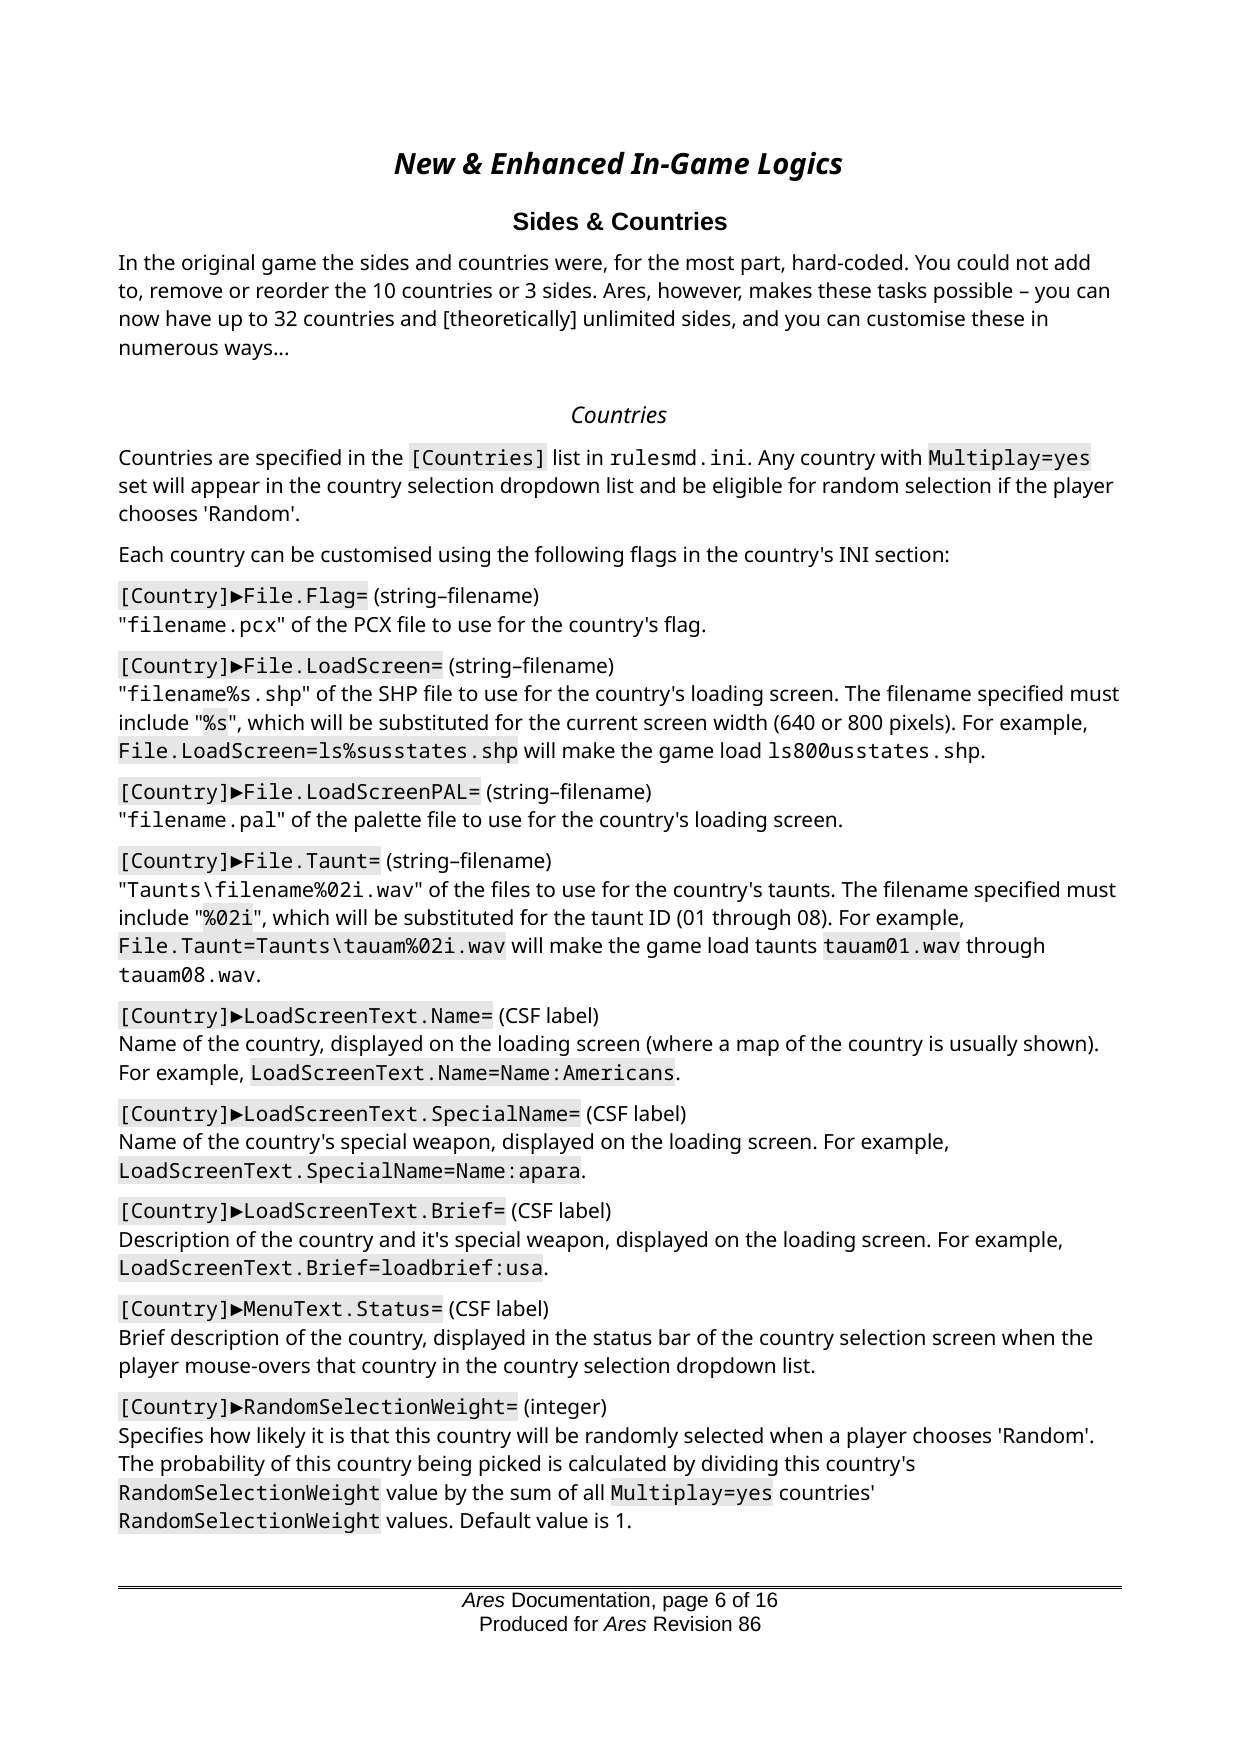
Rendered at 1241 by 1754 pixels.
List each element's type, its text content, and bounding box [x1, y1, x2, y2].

text [Country]►File.Flag= (string–filename) "filename.pcx" of the PCX file to use for the country's flag. [118, 581, 1122, 638]
text [Country]►LoadScreenText.SpecialName= (CSF label) Name of the country's special weapon, displayed on the loading screen. For example, LoadScreenText.SpecialName=Name:apara. [118, 1099, 1122, 1184]
text [Country]►RandomSelectionWeight= (integer) Specifies how likely it is that this country will be randomly selected when a player chooses 'Random'. The probability of this country being picked is calculated by dividing this country's RandomSelectionWeight value by the sum of all Multiplay=yes countries' RandomSelectionWeight values. Default value is 1. [118, 1392, 1122, 1534]
text [Country]►LoadScreenText.Brief= (CSF label) Description of the country and it's special weapon, displayed on the loading screen. For example, LoadScreenText.Brief=loadbrief:usa. [118, 1197, 1122, 1282]
text [Country]►File.LoadScreen= (string–filename) "filename%s.shp" of the SHP file to use for the country's loading screen. The filename specified must include "%s", which will be substituted for the current screen width (640 or 800 pixels). For example, File.LoadScreen=ls%susstates.shp will make the game load ls800usstates.shp. [118, 651, 1122, 764]
subtitle Countries [118, 399, 1122, 430]
text Each country can be customised using the following flags in the country's INI section: [118, 540, 1122, 569]
text [Country]►File.Taunt= (string–filename) "Taunts\filename%02i.wav" of the files to use for the country's taunts. The filename specified must include "%02i", which will be substituted for the taunt ID (01 through 08). For example, File.Taunt=Taunts\tauam%02i.wav will make the game load taunts tauam01.wav through tauam08.wav. [118, 846, 1122, 988]
text [Country]►MenuText.Status= (CSF label) Brief description of the country, displayed in the status bar of the country selection screen when the player mouse-overs that country in the country selection dropdown list. [118, 1294, 1122, 1380]
text In the original game the sides and countries were, for the most part, hard-coded. You could not add to, remove or reorder the 10 countries or 3 sides. Ares, however, makes these tasks possible – you can now have up to 32 countries and [theoretically] unlimited sides, and you can customise these in numerous ways... [118, 248, 1122, 361]
subtitle New & Enhanced In-Game Logics [118, 143, 1122, 183]
subtitle Sides & Countries [118, 207, 1122, 236]
text [Country]►LoadScreenText.Name= (CSF label) Name of the country, displayed on the loading screen (where a map of the country is usually shown). For example, LoadScreenText.Name=Name:Americans. [118, 1001, 1122, 1086]
text [Country]►File.LoadScreenPAL= (string–filename) "filename.pal" of the palette file to use for the country's loading screen. [118, 777, 1122, 834]
text Countries are specified in the [Countries] list in rulesmd.ini. Any country with Multiplay=yes set will appear in the country selection dropdown list and be eligible for random selection if the player chooses 'Random'. [118, 443, 1122, 528]
